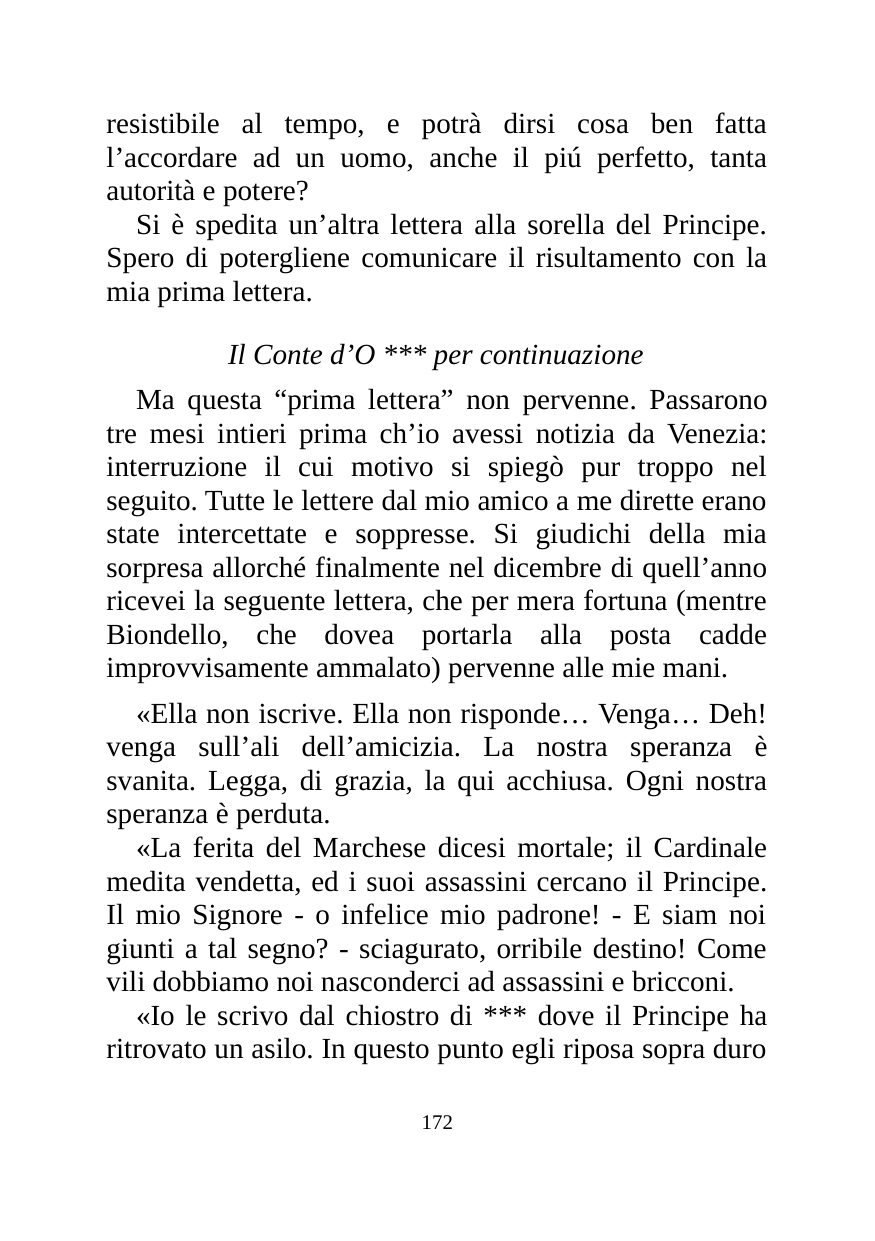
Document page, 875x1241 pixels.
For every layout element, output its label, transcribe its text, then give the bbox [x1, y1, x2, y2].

text «La ferita del Marchese dicesi mortale; il Cardinale medita vendetta, ed i suoi assassini cercano il Principe. Il mio Signore - o infelice mio padrone! - E siam noi giunti a tal segno? - sciagurato, orribile destino! Come vili dobbiamo noi nasconderci ad assassini e bricconi. [106, 830, 768, 998]
text Si è spedita un’altra lettera alla sorella del Principe. Spero di potergliene comunicare il risultamento con la mia prima lettera. [106, 207, 768, 307]
text resistibile al tempo, e potrà dirsi cosa ben fatta l’accordare ad un uomo, anche il piú perfetto, tanta autorità e potere? [106, 106, 768, 207]
text «Ella non iscrive. Ella non risponde… Venga… Deh! venga sull’ali dell’amicizia. La nostra speranza è svanita. Legga, di grazia, la qui acchiusa. Ogni nostra speranza è perduta. [106, 696, 768, 830]
text Il Conte d’O *** per continuazione [106, 337, 768, 371]
text «Io le scrivo dal chiostro di *** dove il Principe ha ritrovato un asilo. In questo punto egli riposa sopra duro [106, 998, 768, 1065]
text Ma questa “prima lettera” non pervenne. Passarono tre mesi intieri prima ch’io avessi notizia da Venezia: interruzione il cui motivo si spiegò pur troppo nel seguito. Tutte le lettere dal mio amico a me dirette erano state intercettate e soppresse. Si giudichi della mia sorpresa allorché finalmente nel dicembre di quell’anno ricevei la seguente lettera, che per mera fortuna (mentre Biondello, che dovea portarla alla posta cadde improvvisamente ammalato) pervenne alle mie mani. [106, 382, 768, 684]
